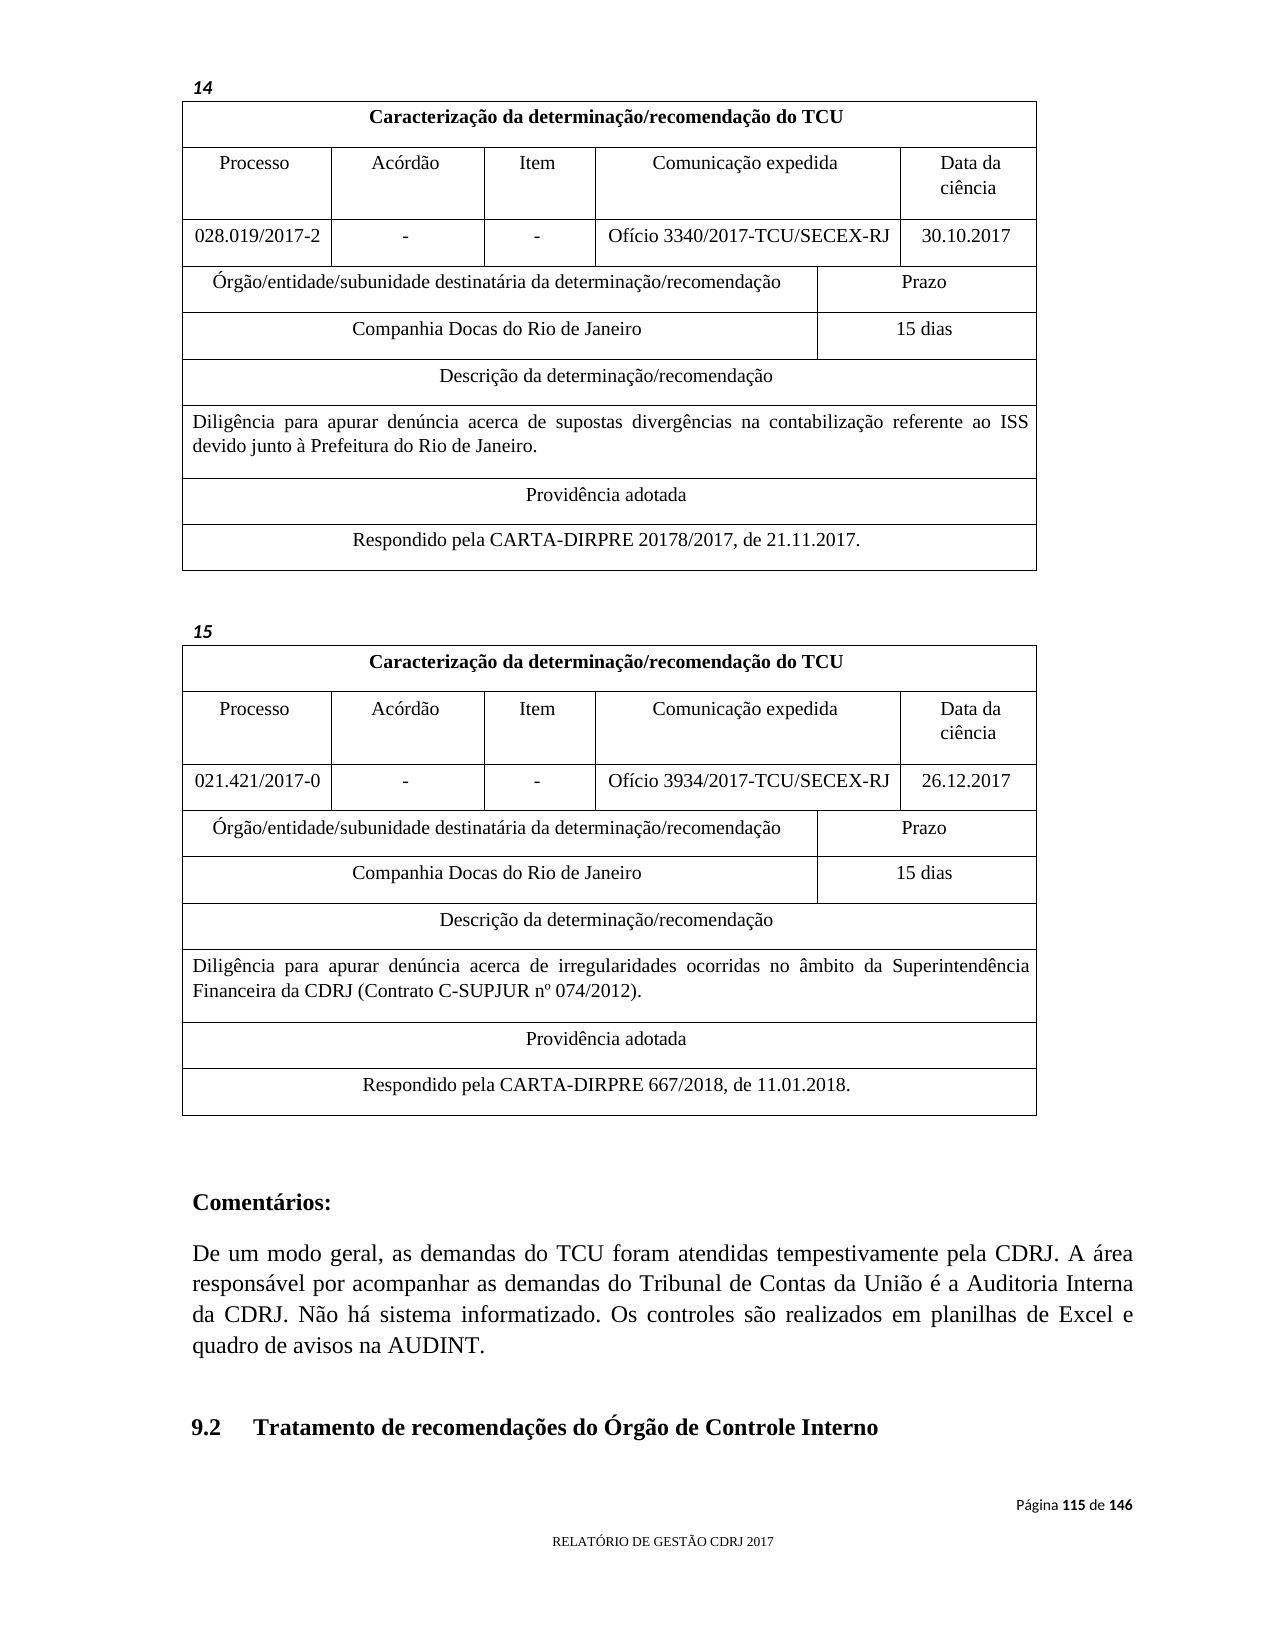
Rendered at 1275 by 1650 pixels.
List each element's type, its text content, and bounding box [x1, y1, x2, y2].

table_cell 30.10.2017 [901, 220, 1036, 266]
table_cell Item [485, 692, 595, 764]
table_cell Data da ciência [901, 692, 1036, 764]
table_header Caracterização da determinação/recomendação do TCU [183, 646, 1036, 691]
table_cell Data da ciência [901, 148, 1036, 219]
table_cell Descrição da determinação/recomendação [183, 360, 1036, 405]
table_cell - [485, 765, 595, 810]
table_cell Órgão/entidade/subunidade destinatária da determinação/recomendação [183, 267, 817, 312]
table_cell Prazo [818, 267, 1036, 312]
table_cell Companhia Docas do Rio de Janeiro [183, 857, 817, 903]
table_cell Providência adotada [183, 1023, 1036, 1068]
table_cell Acórdão [332, 148, 484, 219]
table_cell Órgão/entidade/subunidade destinatária da determinação/recomendação [183, 811, 817, 856]
table_cell Respondido pela CARTA-DIRPRE 20178/2017, de 21.11.2017. [183, 525, 1036, 570]
table_cell Diligência para apurar denúncia acerca de irregularidades ocorridas no âmbito da Superintendência Financeira da CDRJ (Contrato C-SUPJUR nº 074/2012). [183, 950, 1036, 1022]
table_cell Diligência para apurar denúncia acerca de supostas divergências na contabilização referente ao ISS devido junto à Prefeitura do Rio de Janeiro. [183, 406, 1036, 478]
table_cell Comunicação expedida [596, 148, 900, 219]
table_cell Prazo [818, 811, 1036, 856]
table_cell - [332, 765, 484, 810]
text 14 [192, 75, 1137, 99]
table_cell Item [485, 148, 595, 219]
table_cell Descrição da determinação/recomendação [183, 904, 1036, 949]
table_cell - [332, 220, 484, 266]
table_cell 021.421/2017-0 [183, 765, 331, 810]
text 9.2 Tratamento de recomendações do Órgão de Controle Interno [191, 1413, 1137, 1440]
table_cell 26.12.2017 [901, 765, 1036, 810]
text De um modo geral, as demandas do TCU foram atendidas tempestivamente pela CDRJ. A área responsável por acompanhar as demandas do Tribunal de Contas da União é a Auditoria Interna da CDRJ. Não há sistema informatizado. Os controles são realizados em planilhas de Excel e quadro de avisos na AUDINT. [192, 1239, 1135, 1358]
table_cell 15 dias [818, 857, 1036, 903]
table_header Caracterização da determinação/recomendação do TCU [183, 102, 1036, 147]
table_cell Comunicação expedida [596, 692, 900, 764]
table_cell 028.019/2017-2 [183, 220, 331, 266]
text Comentários: [192, 1188, 1135, 1216]
table_cell Providência adotada [183, 479, 1036, 523]
table_cell Processo [183, 148, 331, 219]
table_cell - [485, 220, 595, 266]
table_cell Acórdão [332, 692, 484, 764]
text 15 [192, 619, 1137, 643]
table_cell Companhia Docas do Rio de Janeiro [183, 313, 817, 359]
table_cell Ofício 3934/2017-TCU/SECEX-RJ [596, 765, 900, 810]
table_cell Respondido pela CARTA-DIRPRE 667/2018, de 11.01.2018. [183, 1069, 1036, 1115]
table_cell 15 dias [818, 313, 1036, 359]
table_cell Ofício 3340/2017-TCU/SECEX-RJ [596, 220, 900, 266]
table_cell Processo [183, 692, 331, 764]
